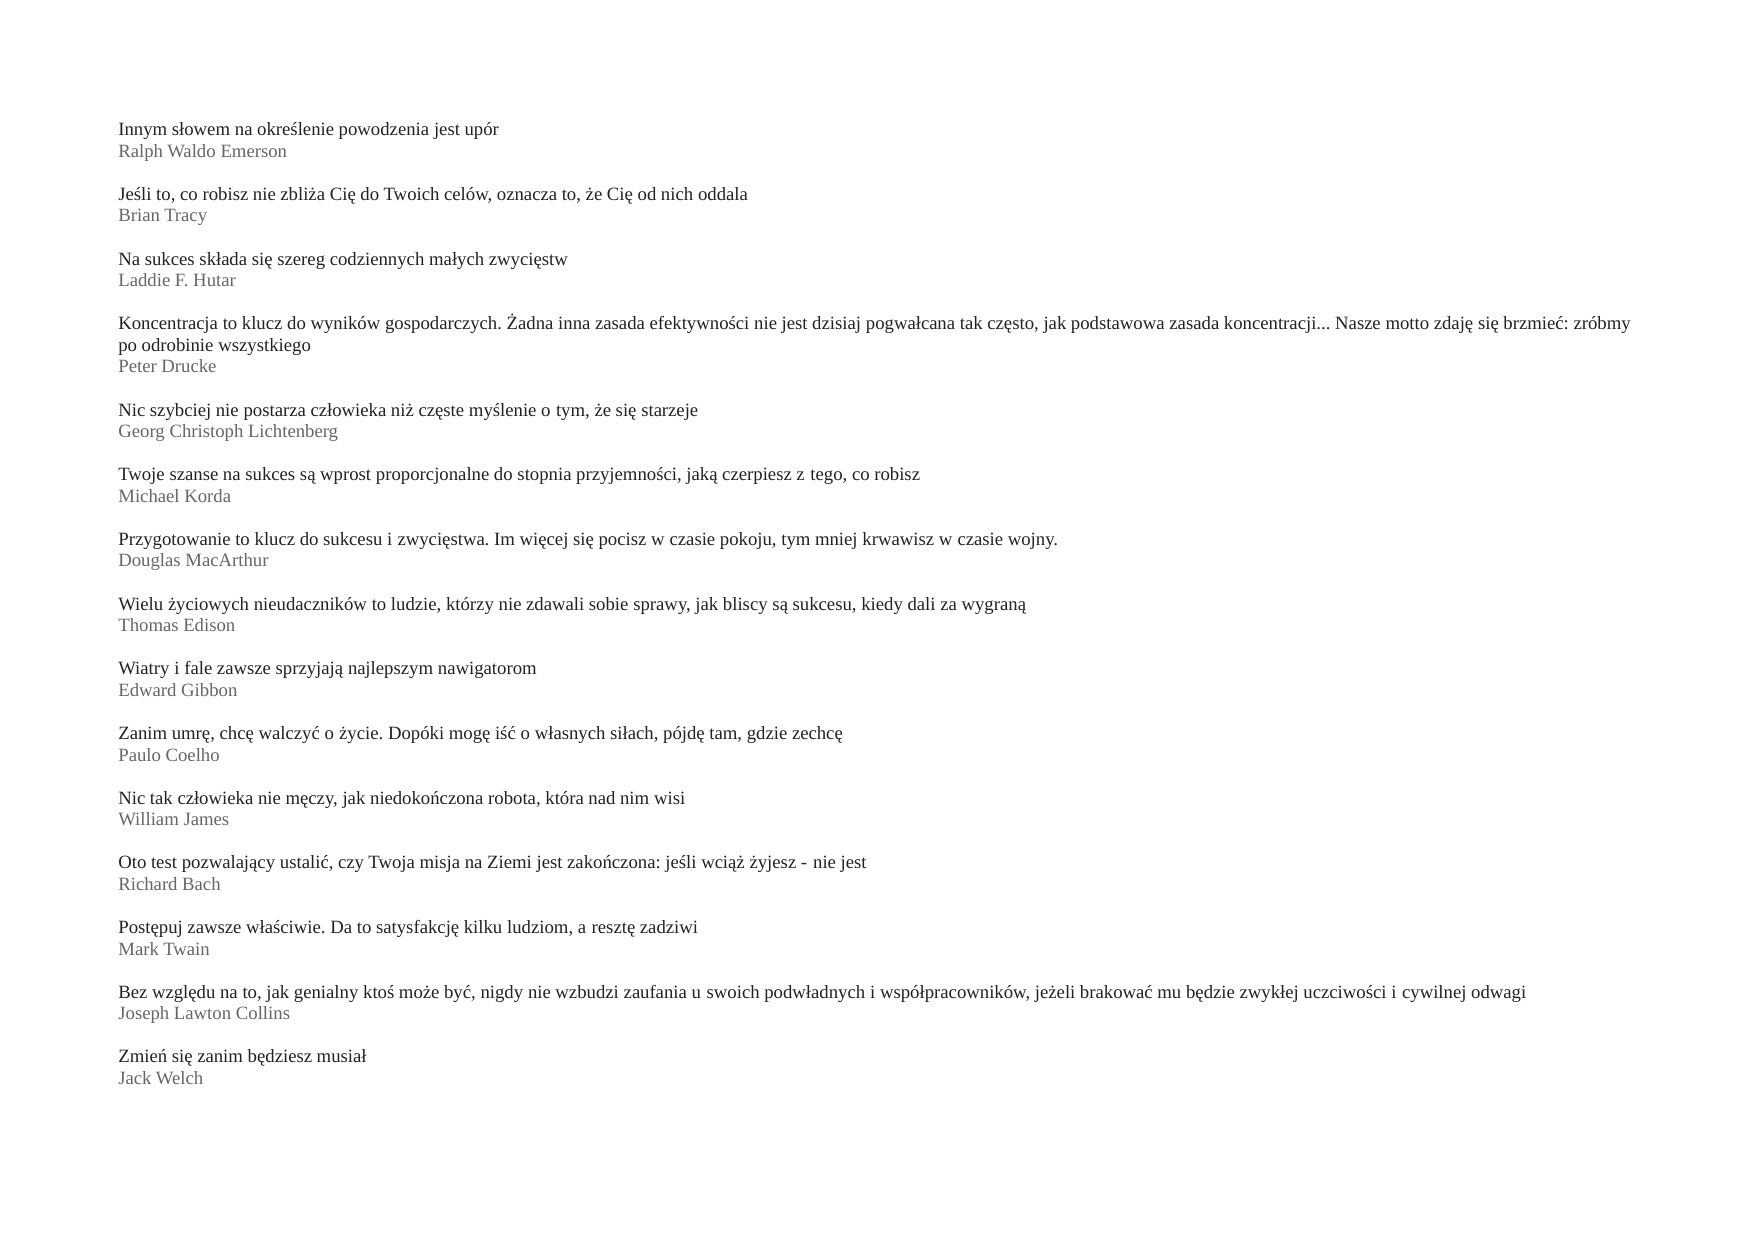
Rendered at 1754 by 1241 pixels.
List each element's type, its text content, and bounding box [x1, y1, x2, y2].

text Brian Tracy [118, 204, 1636, 226]
text Peter Drucke [118, 355, 1636, 377]
text Georg Christoph Lichtenberg [118, 420, 1636, 442]
text Bez względu na to, jak genialny ktoś może być, nigdy nie wzbudzi zaufania u swoich podwładnych i współpracowników, jeżeli brakować mu będzie zwykłej uczciwości i cywilnej odwagi [118, 981, 1636, 1002]
text Innym słowem na określenie powodzenia jest upór [118, 118, 1636, 140]
text William James [118, 808, 1636, 830]
text Zmień się zanim będziesz musiał [118, 1045, 1636, 1067]
text Paulo Coelho [118, 743, 1636, 765]
text Jeśli to, co robisz nie zbliża Cię do Twoich celów, oznacza to, że Cię od nich oddala [118, 183, 1636, 204]
text Wiatry i fale zawsze sprzyjają najlepszym nawigatorom [118, 657, 1636, 679]
text Koncentracja to klucz do wyników gospodarczych. Żadna inna zasada efektywności nie jest dzisiaj pogwałcana tak często, jak podstawowa zasada koncentracji... Nasze motto zdaję się brzmieć: zróbmy po odrobinie wszystkiego [118, 312, 1636, 355]
text Laddie F. Hutar [118, 269, 1636, 291]
text Mark Twain [118, 937, 1636, 959]
text Oto test pozwalający ustalić, czy Twoja misja na Ziemi jest zakończona: jeśli wciąż żyjesz - nie jest [118, 851, 1636, 873]
text Zanim umrę, chcę walczyć o życie. Dopóki mogę iść o własnych siłach, pójdę tam, gdzie zechcę [118, 722, 1636, 743]
text Douglas MacArthur [118, 549, 1636, 571]
text Nic tak człowieka nie męczy, jak niedokończona robota, która nad nim wisi [118, 787, 1636, 808]
text Twoje szanse na sukces są wprost proporcjonalne do stopnia przyjemności, jaką czerpiesz z tego, co robisz [118, 463, 1636, 485]
text Joseph Lawton Collins [118, 1002, 1636, 1024]
text Ralph Waldo Emerson [118, 140, 1636, 161]
text Edward Gibbon [118, 679, 1636, 700]
text Postępuj zawsze właściwie. Da to satysfakcję kilku ludziom, a resztę zadziwi [118, 916, 1636, 937]
text Wielu życiowych nieudaczników to ludzie, którzy nie zdawali sobie sprawy, jak bliscy są sukcesu, kiedy dali za wygraną [118, 592, 1636, 614]
text Przygotowanie to klucz do sukcesu i zwycięstwa. Im więcej się pocisz w czasie pokoju, tym mniej krwawisz w czasie wojny. [118, 528, 1636, 549]
text Richard Bach [118, 873, 1636, 894]
text Jack Welch [118, 1067, 1636, 1088]
text Michael Korda [118, 485, 1636, 506]
text Thomas Edison [118, 614, 1636, 636]
text Nic szybciej nie postarza człowieka niż częste myślenie o tym, że się starzeje [118, 398, 1636, 420]
text Na sukces składa się szereg codziennych małych zwycięstw [118, 247, 1636, 269]
